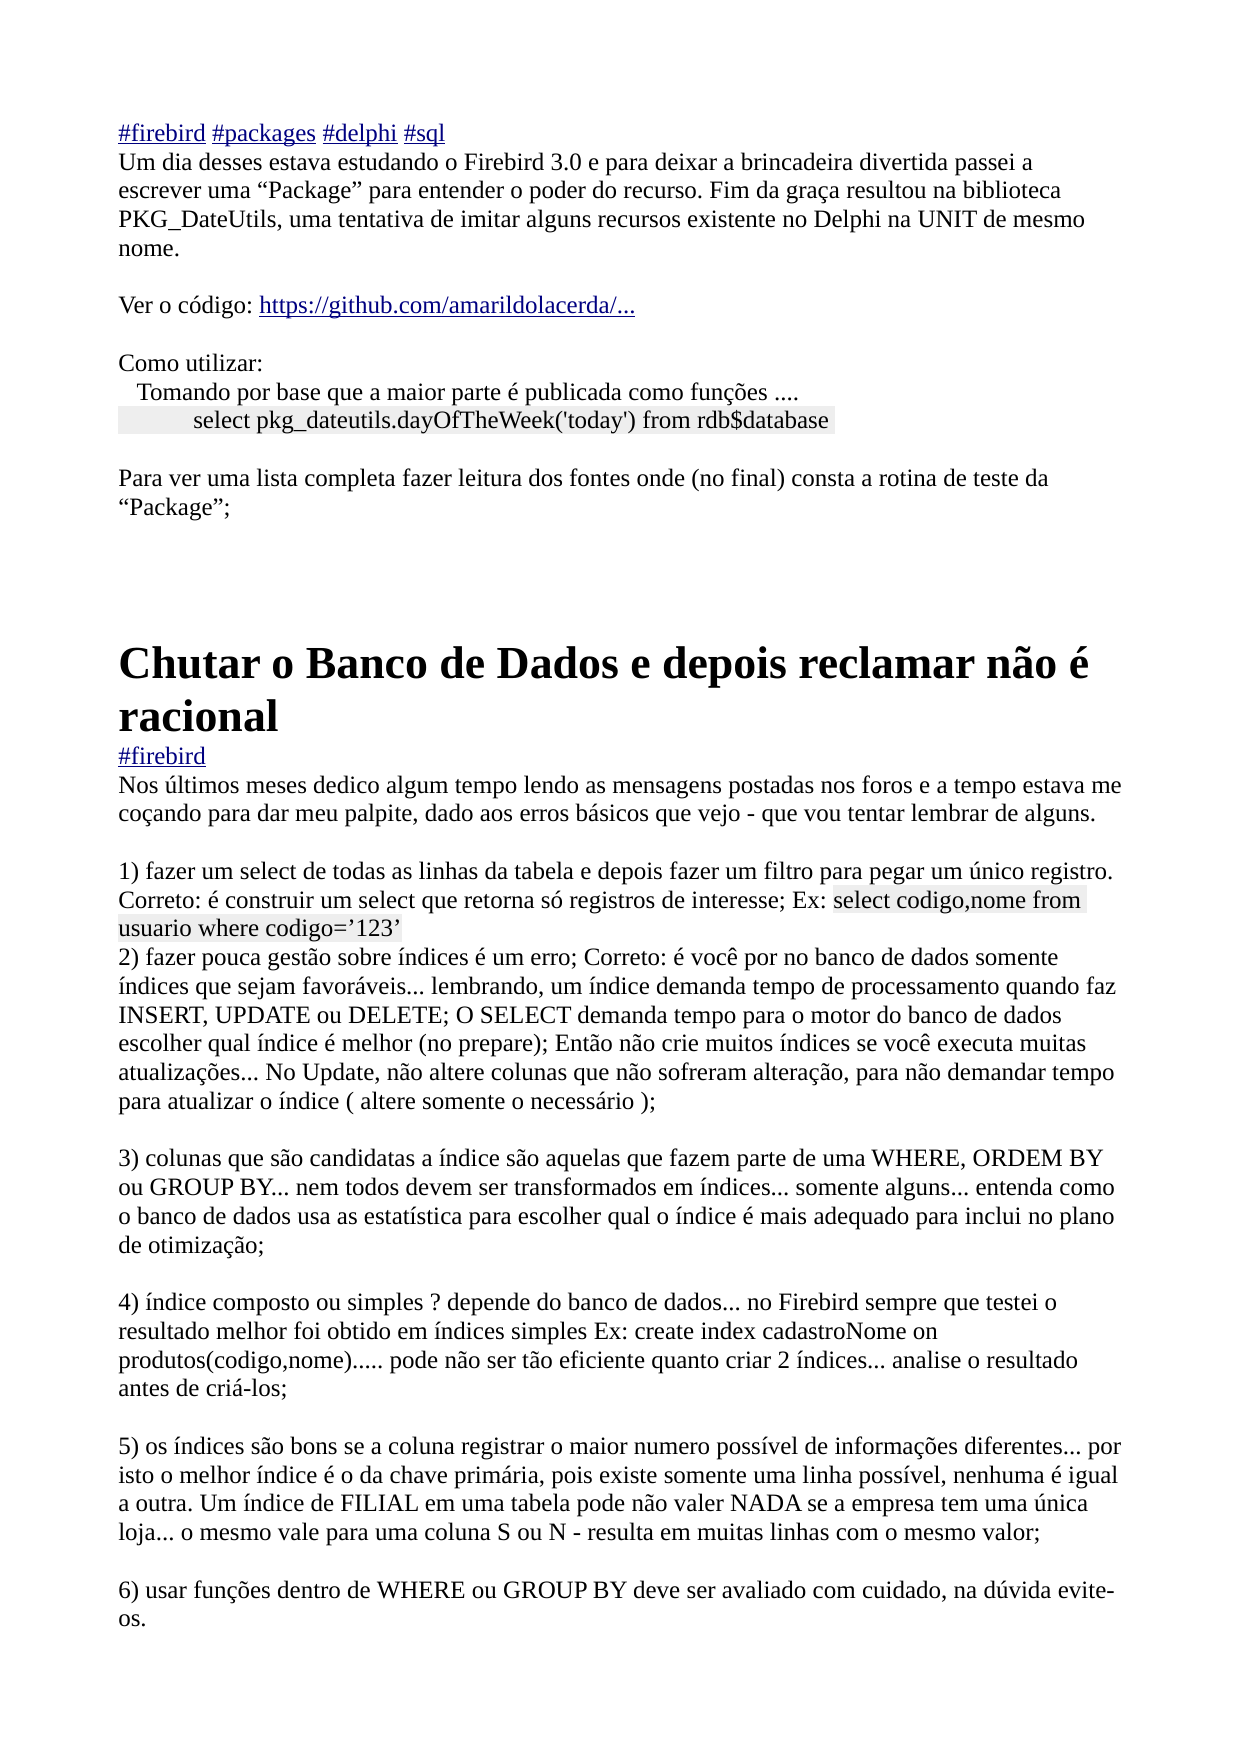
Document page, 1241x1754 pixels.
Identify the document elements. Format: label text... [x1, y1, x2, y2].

text #firebird [118, 741, 1122, 770]
text Nos últimos meses dedico algum tempo lendo as mensagens postadas nos foros e a tempo estava me coçando para dar meu palpite, dado aos erros básicos que vejo - que vou tentar lembrar de alguns. [118, 770, 1122, 827]
text #firebird #packages #delphi #sql [118, 118, 1122, 147]
text Chutar o Banco de Dados e depois reclamar não é racional [118, 636, 1122, 741]
text Ver o código: https://github.com/amarildolacerda/... [118, 291, 1122, 319]
text 3) colunas que são candidatas a índice são aquelas que fazem parte de uma WHERE, ORDEM BY ou GROUP BY... nem todos devem ser transformados em índices... somente alguns... entenda como o banco de dados usa as estatística para escolher qual o índice é mais adequado para inclui no plano de otimização; [118, 1143, 1122, 1258]
text 1) fazer um select de todas as linhas da tabela e depois fazer um filtro para pegar um único registro. Correto: é construir um select que retorna só registros de interesse; Ex: select codigo,nome from usuario where codigo=’123’ [118, 856, 1122, 942]
text 5) os índices são bons se a coluna registrar o maior numero possível de informações diferentes... por isto o melhor índice é o da chave primária, pois existe somente uma linha possível, nenhuma é igual a outra. Um índice de FILIAL em uma tabela pode não valer NADA se a empresa tem uma única loja... o mesmo vale para uma coluna S ou N - resulta em muitas linhas com o mesmo valor; [118, 1431, 1122, 1546]
text Tomando por base que a maior parte é publicada como funções .... [118, 377, 1122, 406]
text 4) índice composto ou simples ? depende do banco de dados... no Firebird sempre que testei o resultado melhor foi obtido em índices simples Ex: create index cadastroNome on produtos(codigo,nome)..... pode não ser tão eficiente quanto criar 2 índices... analise o resultado antes de criá-los; [118, 1287, 1122, 1402]
text select pkg_dateutils.dayOfTheWeek('today') from rdb$database [118, 406, 1122, 434]
text 6) usar funções dentro de WHERE ou GROUP BY deve ser avaliado com cuidado, na dúvida evite-os. [118, 1575, 1122, 1632]
text Para ver uma lista completa fazer leitura dos fontes onde (no final) consta a rotina de teste da “Package”; [118, 463, 1122, 521]
text 2) fazer pouca gestão sobre índices é um erro; Correto: é você por no banco de dados somente índices que sejam favoráveis... lembrando, um índice demanda tempo de processamento quando faz INSERT, UPDATE ou DELETE; O SELECT demanda tempo para o motor do banco de dados escolher qual índice é melhor (no prepare); Então não crie muitos índices se você executa muitas atualizações... No Update, não altere colunas que não sofreram alteração, para não demandar tempo para atualizar o índice ( altere somente o necessário ); [118, 942, 1122, 1115]
text Como utilizar: [118, 348, 1122, 377]
text Um dia desses estava estudando o Firebird 3.0 e para deixar a brincadeira divertida passei a escrever uma “Package” para entender o poder do recurso. Fim da graça resultou na biblioteca PKG_DateUtils, uma tentativa de imitar alguns recursos existente no Delphi na UNIT de mesmo nome. [118, 147, 1122, 262]
